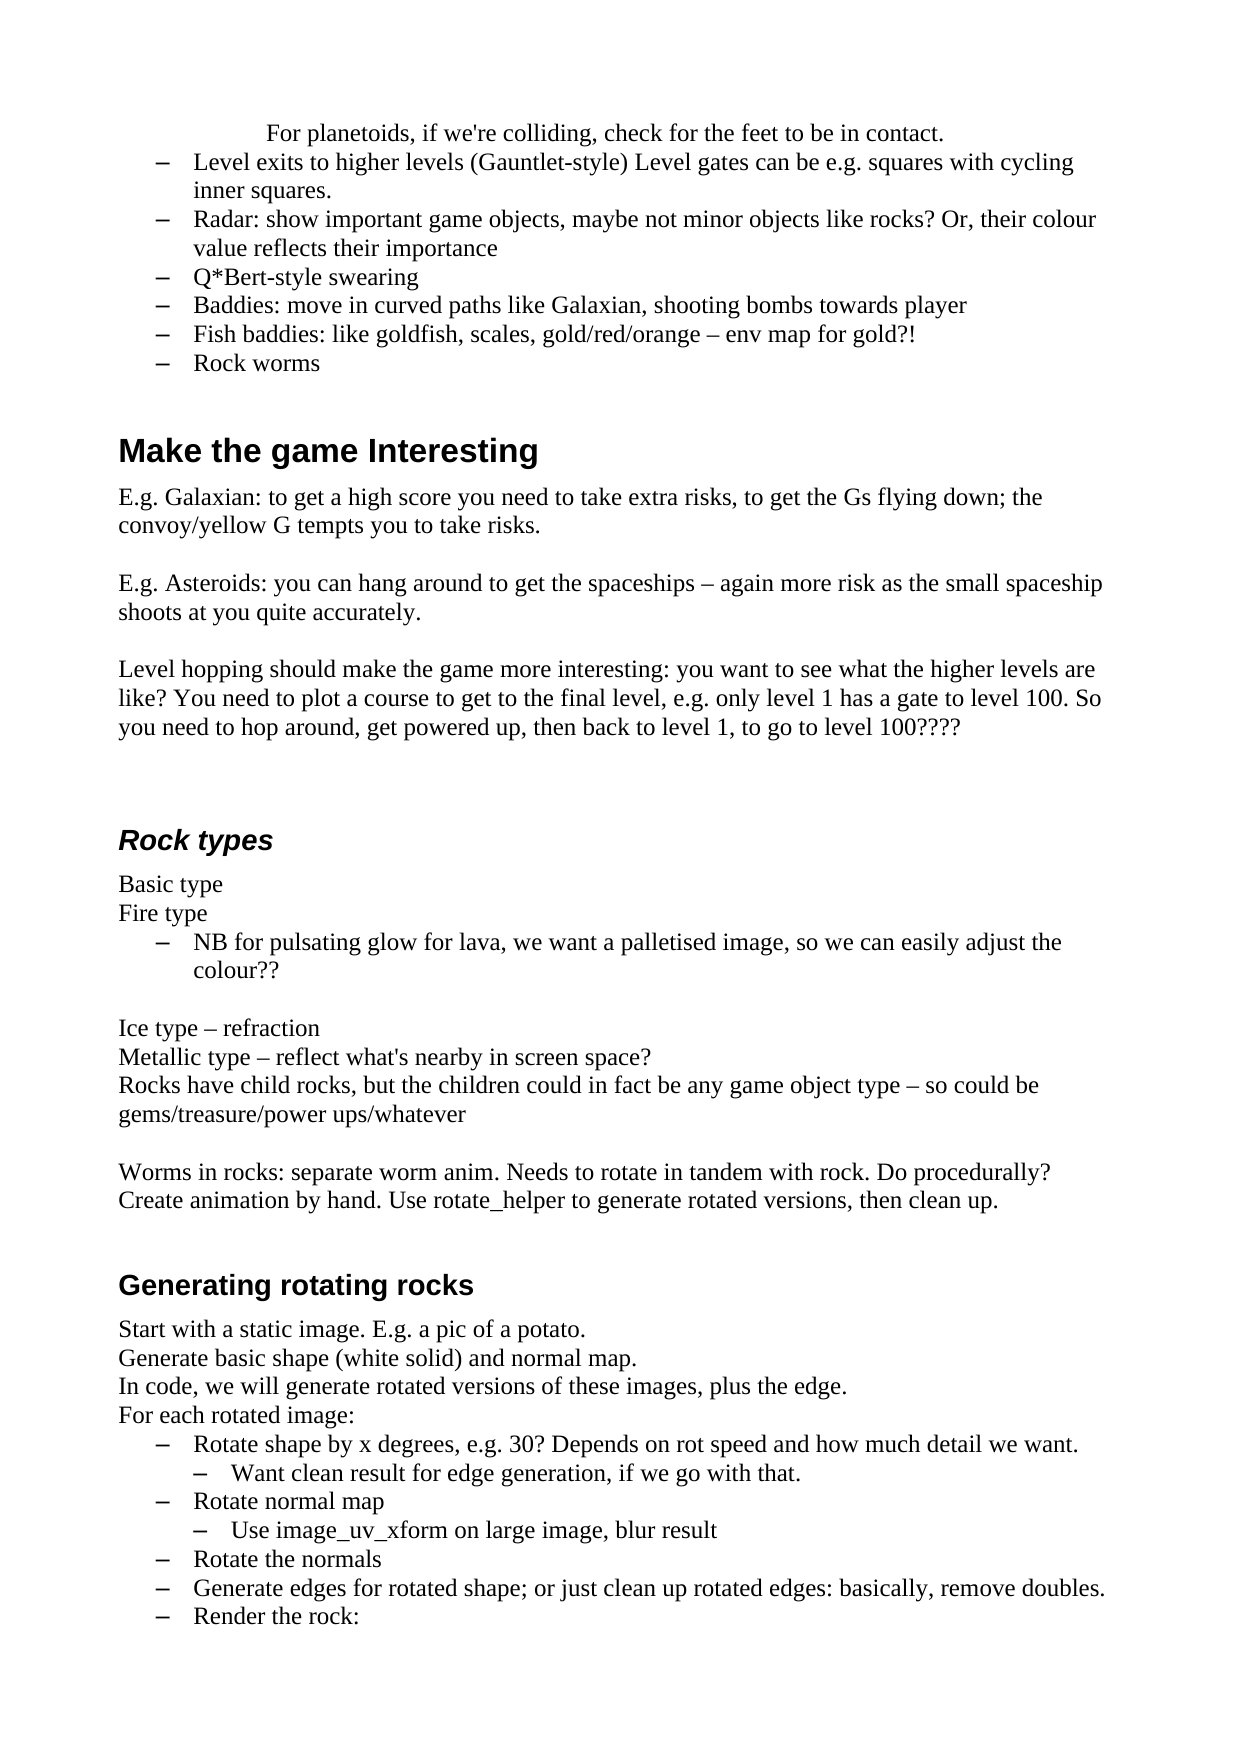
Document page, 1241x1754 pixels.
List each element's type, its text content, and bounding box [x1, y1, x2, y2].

list Rotate the normals [156, 1544, 1122, 1573]
subtitle Generating rotating rocks [118, 1268, 1122, 1301]
list Baddies: move in curved paths like Galaxian, shooting bombs towards player [156, 291, 1122, 319]
text Rocks have child rocks, but the children could in fact be any game object type – so could be gems/treasure/power ups/whatever [118, 1070, 1122, 1128]
text Level hopping should make the game more interesting: you want to see what the higher levels are like? You need to plot a course to get to the final level, e.g. only level 1 has a gate to level 100. So you need to hop around, get powered up, then back to level 1, to go to level 100???? [118, 654, 1122, 741]
text In code, we will generate rotated versions of these images, plus the edge. [118, 1371, 1122, 1400]
list Render the rock: [156, 1601, 1122, 1630]
text Metallic type – reflect what's nearby in screen space? [118, 1042, 1122, 1070]
list Use image_uv_xform on large image, blur result [193, 1515, 1122, 1544]
text Start with a static image. E.g. a pic of a potato. [118, 1314, 1122, 1343]
list Q*Bert-style swearing [156, 262, 1122, 291]
text Worms in rocks: separate worm anim. Needs to rotate in tandem with rock. Do procedurally? Create animation by hand. Use rotate_helper to generate rotated versions, then clean up. [118, 1157, 1122, 1214]
list Radar: show important game objects, maybe not minor objects like rocks? Or, their colour value reflects their importance [156, 204, 1122, 262]
text Ice type – refraction [118, 1013, 1122, 1042]
list Rotate shape by x degrees, e.g. 30? Depends on rot speed and how much detail we want. [156, 1429, 1122, 1458]
list Fish baddies: like goldfish, scales, gold/red/orange – env map for gold?! [156, 319, 1122, 348]
text E.g. Asteroids: you can hang around to get the spaceships – again more risk as the small spaceship shoots at you quite accurately. [118, 539, 1122, 626]
text E.g. Galaxian: to get a high score you need to take extra risks, to get the Gs flying down; the convoy/yellow G tempts you to take risks. [118, 482, 1122, 539]
text Basic type [118, 869, 1122, 898]
subtitle Rock types [118, 823, 1122, 857]
list Rotate normal map [156, 1486, 1122, 1515]
text For each rotated image: [118, 1400, 1122, 1429]
list Generate edges for rotated shape; or just clean up rotated edges: basically, remove doubles. [156, 1573, 1122, 1601]
list Rock worms [156, 348, 1122, 377]
text Fire type [118, 898, 1122, 927]
list NB for pulsating glow for lava, we want a palletised image, so we can easily adjust the colour?? [156, 927, 1122, 984]
list Want clean result for edge generation, if we go with that. [193, 1458, 1122, 1486]
text For planetoids, if we're colliding, check for the feet to be in contact. [118, 118, 1122, 147]
text Generate basic shape (white solid) and normal map. [118, 1343, 1122, 1371]
subtitle Make the game Interesting [118, 431, 1122, 469]
list Level exits to higher levels (Gauntlet-style) Level gates can be e.g. squares with cycling inner squares. [156, 147, 1122, 204]
